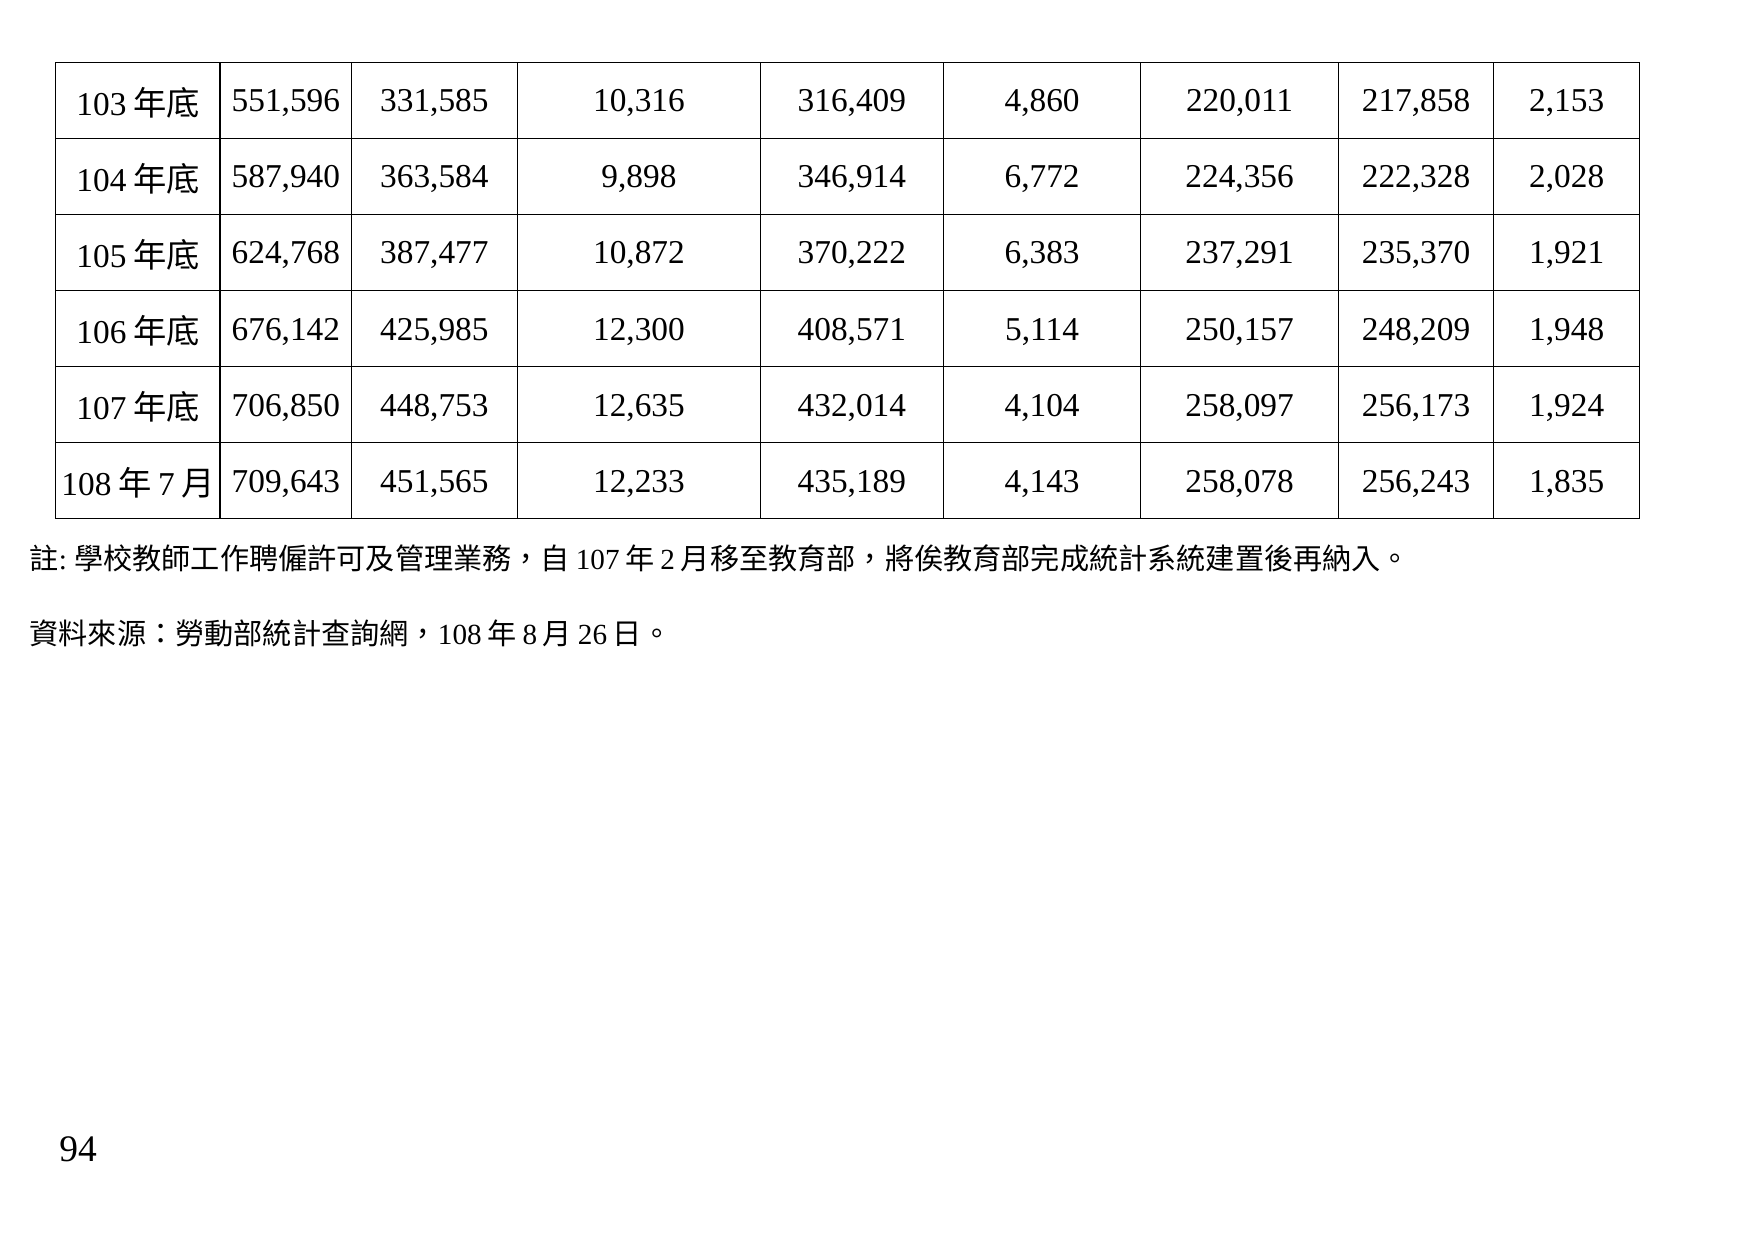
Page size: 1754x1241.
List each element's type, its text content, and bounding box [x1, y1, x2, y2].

table_cell 1,835 [1494, 443, 1639, 518]
table_cell 224,356 [1141, 139, 1338, 214]
table_cell 12,300 [518, 291, 760, 366]
table_cell 1,924 [1494, 367, 1639, 442]
table_cell 363,584 [352, 139, 517, 214]
table_cell 256,243 [1339, 443, 1493, 518]
table_cell 624,768 [221, 215, 351, 290]
table_cell 432,014 [761, 367, 943, 442]
table_cell 587,940 [221, 139, 351, 214]
table_cell 235,370 [1339, 215, 1493, 290]
table_cell 256,173 [1339, 367, 1493, 442]
table_cell 4,860 [944, 63, 1140, 138]
table_cell 105年底 [56, 215, 219, 290]
table_cell 250,157 [1141, 291, 1338, 366]
table_cell 9,898 [518, 139, 760, 214]
table_cell 316,409 [761, 63, 943, 138]
table_cell 551,596 [221, 63, 351, 138]
table_cell 370,222 [761, 215, 943, 290]
table_cell 108年7月 [56, 443, 219, 518]
table_cell 258,078 [1141, 443, 1338, 518]
table_cell 10,872 [518, 215, 760, 290]
table_cell 425,985 [352, 291, 517, 366]
table_cell 6,772 [944, 139, 1140, 214]
table_cell 237,291 [1141, 215, 1338, 290]
text 註: 學校教師工作聘僱許可及管理業務，自107年2月移至教育部，將俟教育部完成統計系統建置後再納入。 [0, 519, 1636, 594]
text 資料來源：勞動部統計查詢網，108年8月26日。 [0, 594, 1636, 669]
table_cell 5,114 [944, 291, 1140, 366]
table_cell 258,097 [1141, 367, 1338, 442]
table_cell 1,948 [1494, 291, 1639, 366]
table_cell 248,209 [1339, 291, 1493, 366]
table_cell 12,233 [518, 443, 760, 518]
table_cell 104年底 [56, 139, 219, 214]
table_cell 346,914 [761, 139, 943, 214]
table_cell 1,921 [1494, 215, 1639, 290]
table_cell 107年底 [56, 367, 219, 442]
table_cell 2,153 [1494, 63, 1639, 138]
table_cell 217,858 [1339, 63, 1493, 138]
table_cell 448,753 [352, 367, 517, 442]
table_cell 4,104 [944, 367, 1140, 442]
table_cell 222,328 [1339, 139, 1493, 214]
table_cell 451,565 [352, 443, 517, 518]
table_cell 706,850 [221, 367, 351, 442]
table_cell 220,011 [1141, 63, 1338, 138]
table_cell 2,028 [1494, 139, 1639, 214]
table_cell 331,585 [352, 63, 517, 138]
table_cell 435,189 [761, 443, 943, 518]
table_cell 387,477 [352, 215, 517, 290]
table_cell 6,383 [944, 215, 1140, 290]
table_cell 4,143 [944, 443, 1140, 518]
table_cell 12,635 [518, 367, 760, 442]
table_cell 676,142 [221, 291, 351, 366]
table_cell 408,571 [761, 291, 943, 366]
table_cell 709,643 [221, 443, 351, 518]
table_cell 106年底 [56, 291, 219, 366]
table_cell 10,316 [518, 63, 760, 138]
table_cell 103年底 [56, 63, 219, 138]
